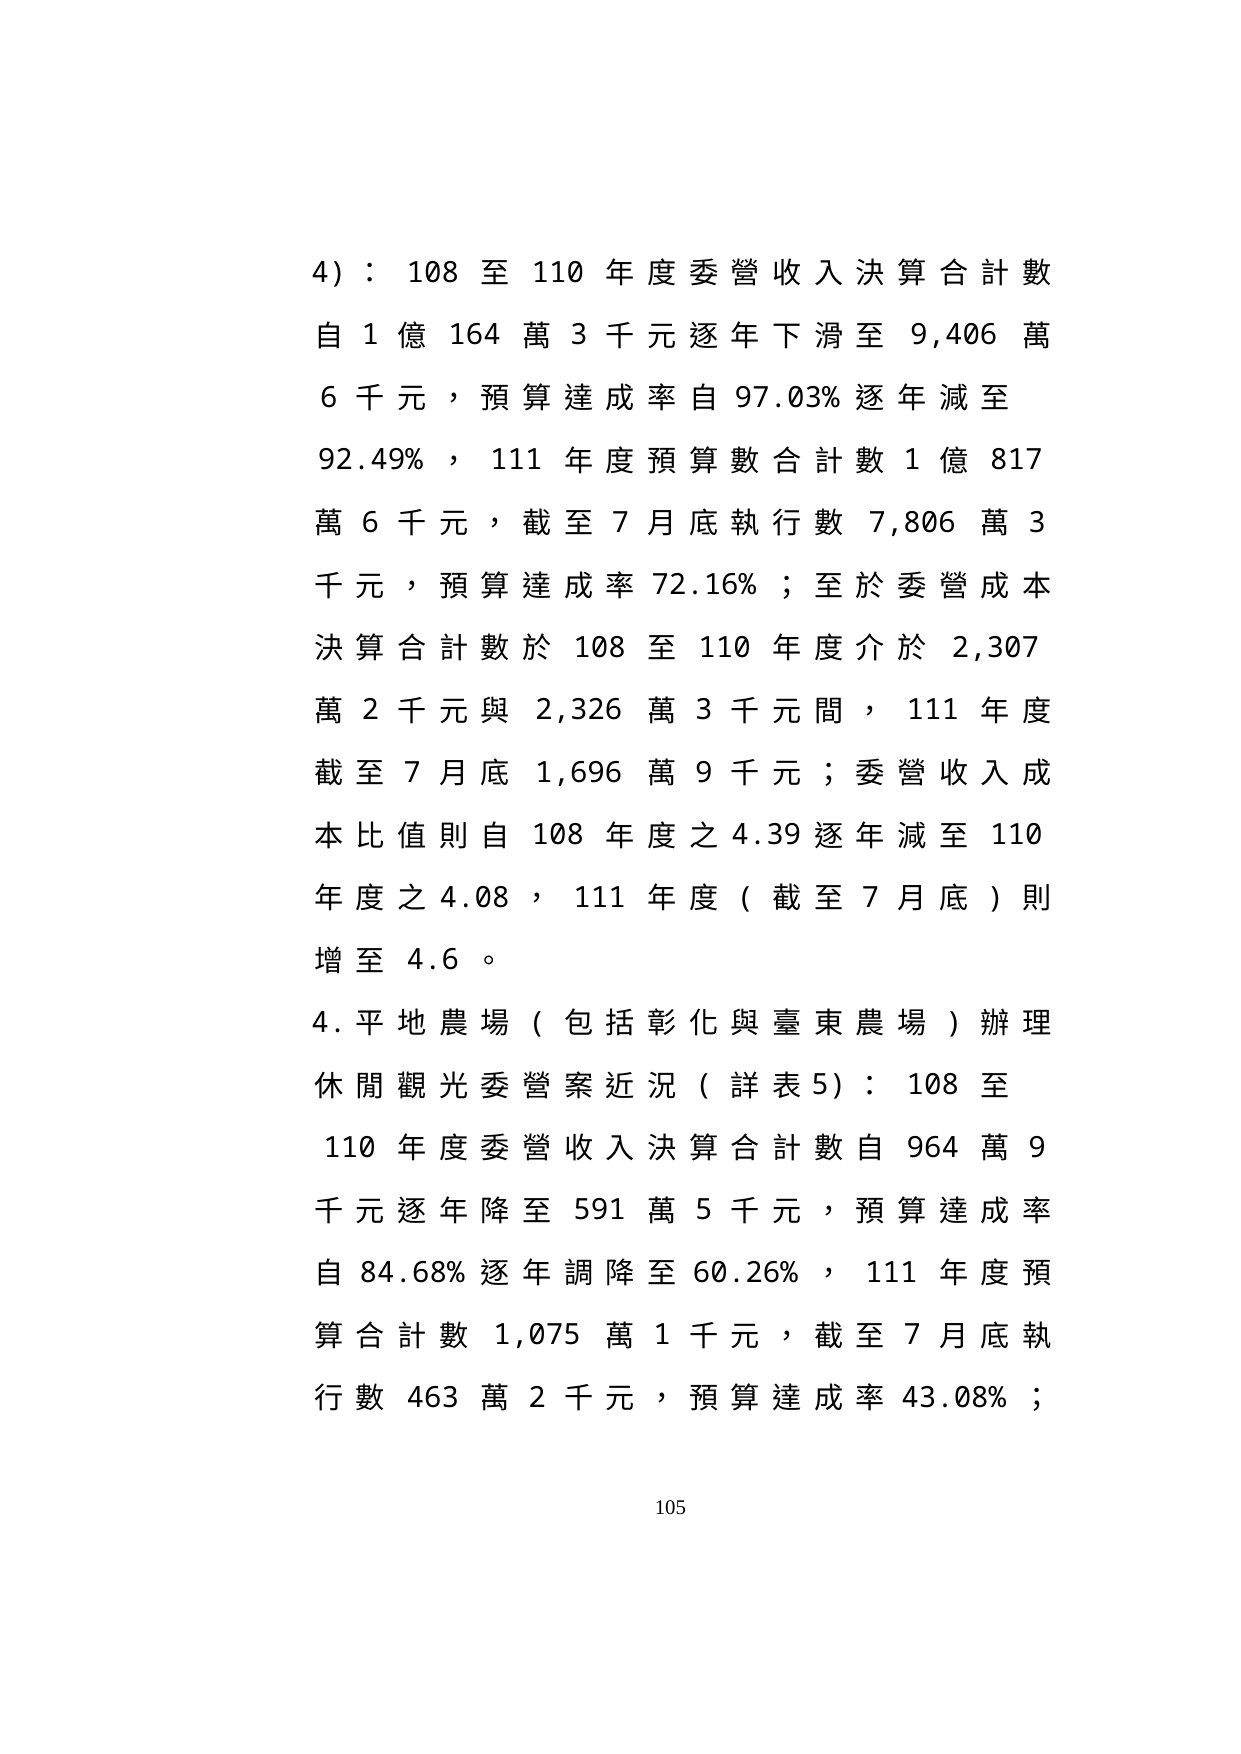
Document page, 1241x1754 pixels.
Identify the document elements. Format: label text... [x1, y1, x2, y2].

text 4.平地農場(包括彰化與臺東農場)辦理休閒觀光委營案近況(詳表5)：108至110年度委營收入決算合計數自964萬9千元逐年降至591萬5千元，預算達成率自84.68%逐年調降至60.26%，111年度預算合計數1,075萬1千元，截至7月底執行數463萬2千元，預算達成率43.08%； [269, 979, 1058, 1417]
text 4)：108至110年度委營收入決算合計數自1億164萬3千元逐年下滑至9,406萬6千元，預算達成率自97.03%逐年減至92.49%，111年度預算數合計數1億817萬6千元，截至7月底執行數7,806萬3千元，預算達成率72.16%；至於委營成本決算合計數於108至110年度介於2,307萬2千元與2,326萬3千元間，111年度截至7月底1,696萬9千元；委營收入成本比值則自108年度之4.39逐年減至110年度之4.08，111年度(截至7月底)則增至4.6。 [269, 229, 1058, 979]
